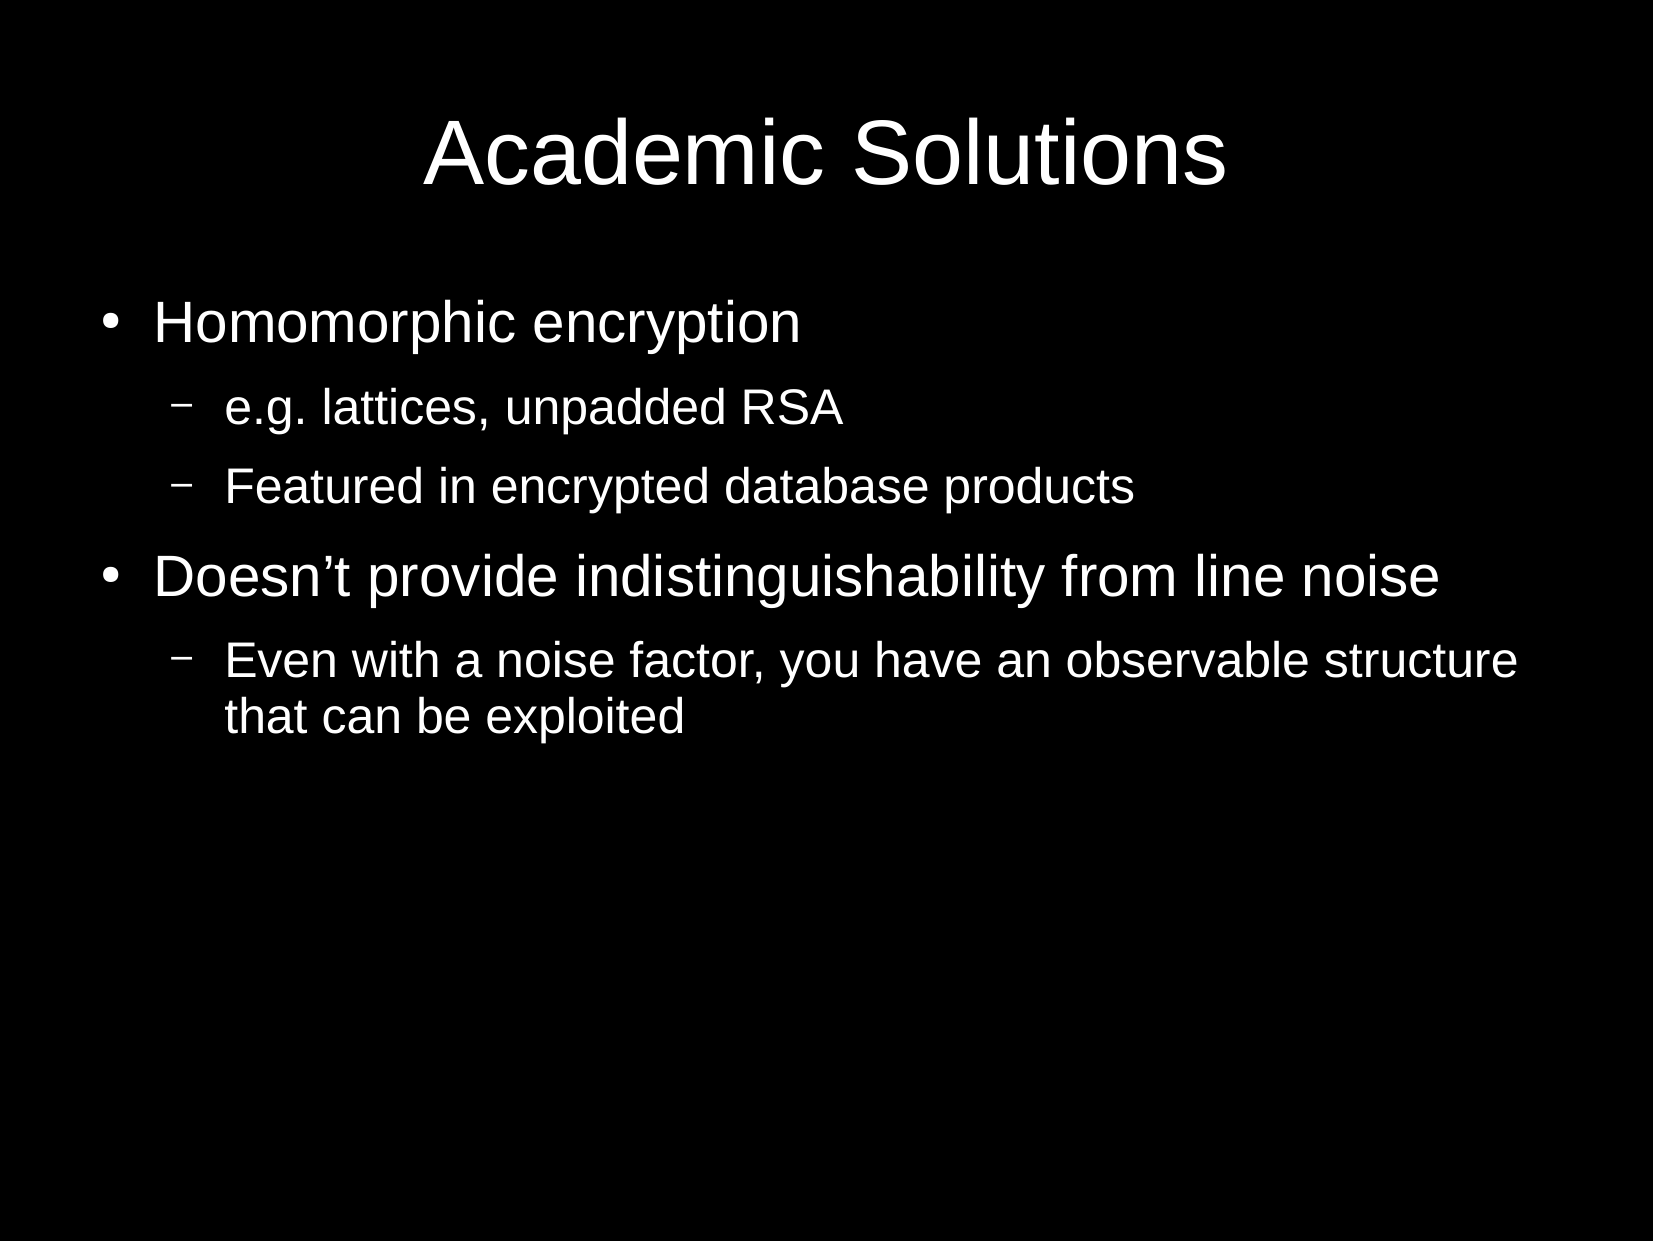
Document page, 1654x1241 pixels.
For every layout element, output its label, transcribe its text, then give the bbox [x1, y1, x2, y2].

title Academic Solutions [82, 49, 1571, 257]
list Homomorphic encryption e.g. lattices, unpadded RSA Featured in encrypted database products Doesn’t provide indistinguishability from line noise Even with a noise factor, you have an observable structure that can be exploited [82, 290, 1571, 1096]
